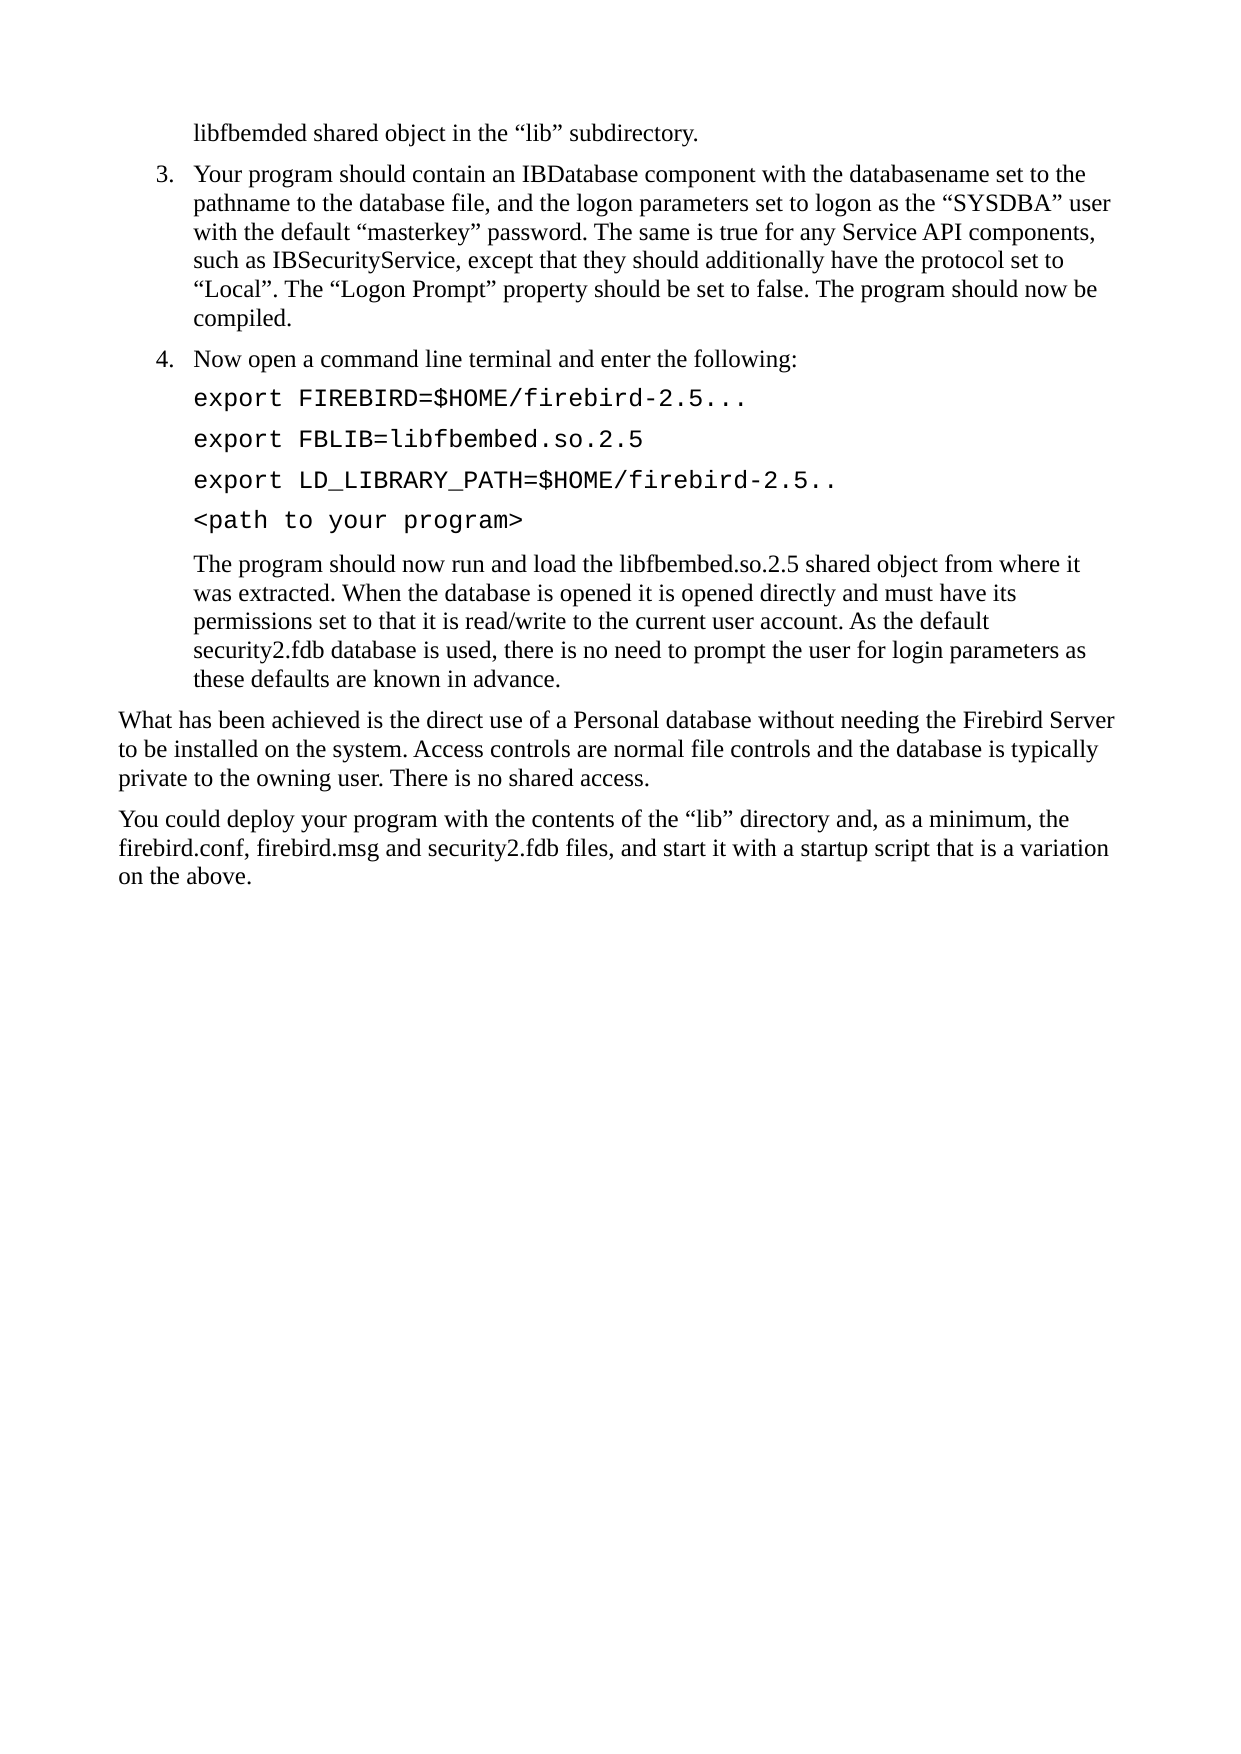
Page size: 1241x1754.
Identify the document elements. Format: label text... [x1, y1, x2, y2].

list libfbemded shared object in the “lib” subdirectory. [156, 118, 1122, 147]
list Now open a command line terminal and enter the following: [156, 344, 1122, 373]
text What has been achieved is the direct use of a Personal database without needing the Firebird Server to be installed on the system. Access controls are normal file controls and the database is typically private to the owning user. There is no shared access. [118, 705, 1122, 791]
text The program should now run and load the libfbembed.so.2.5 shared object from where it was extracted. When the database is opened it is opened directly and must have its permissions set to that it is read/write to the current user account. As the default security2.fdb database is used, there is no need to prompt the user for login parameters as these defaults are known in advance. [193, 549, 1122, 693]
text <path to your program> [193, 508, 1122, 536]
text You could deploy your program with the contents of the “lib” directory and, as a minimum, the firebird.conf, firebird.msg and security2.fdb files, and start it with a startup script that is a variation on the above. [118, 804, 1122, 890]
list Your program should contain an IBDatabase component with the databasename set to the pathname to the database file, and the logon parameters set to logon as the “SYSDBA” user with the default “masterkey” password. The same is true for any Service API components, such as IBSecurityService, except that they should additionally have the protocol set to “Local”. The “Logon Prompt” property should be set to false. The program should now be compiled. [156, 159, 1122, 332]
text export FBLIB=libfbembed.so.2.5 [193, 426, 1122, 455]
text export LD_LIBRARY_PATH=$HOME/firebird-2.5.. [193, 467, 1122, 496]
text export FIREBIRD=$HOME/firebird-2.5... [193, 386, 1122, 414]
